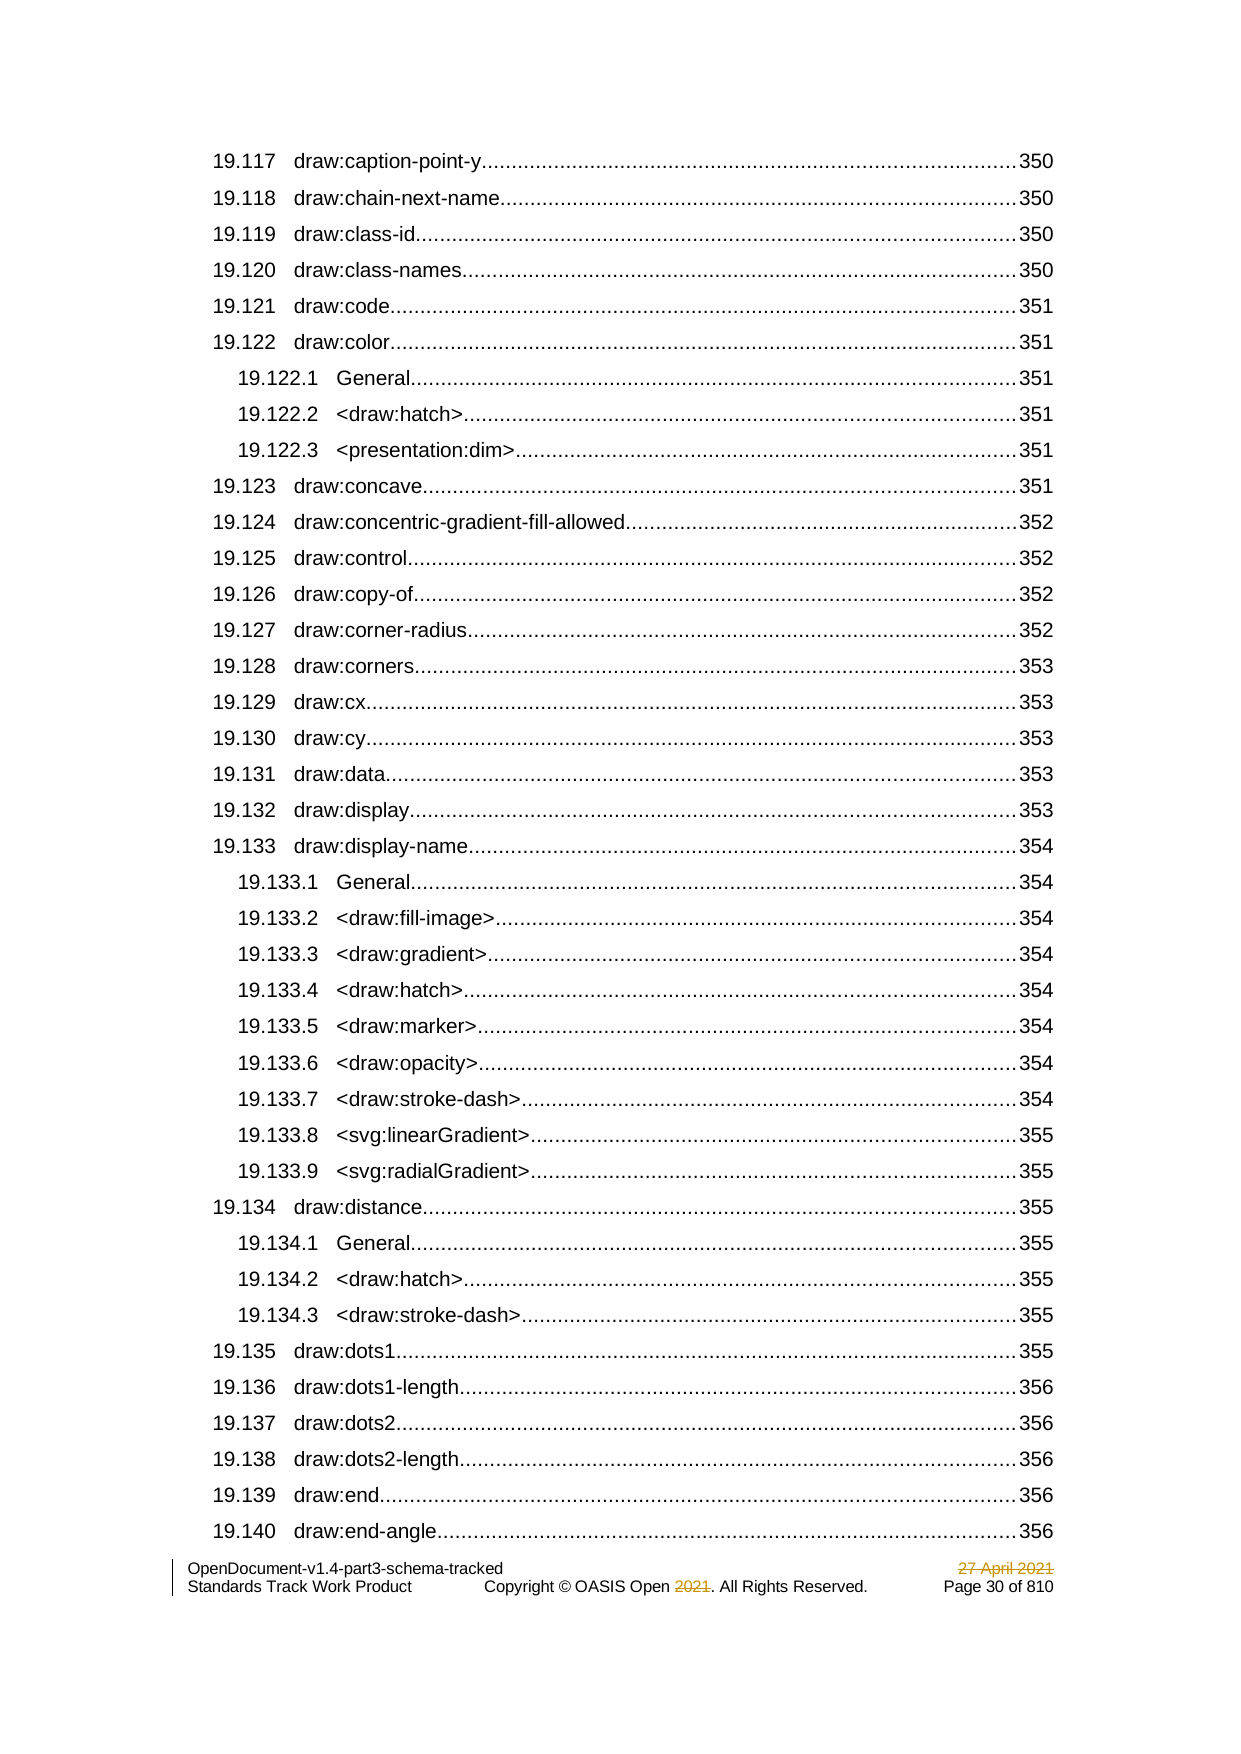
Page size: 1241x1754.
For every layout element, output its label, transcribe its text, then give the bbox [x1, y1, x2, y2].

text 19.140 draw:end-angle 356 [212, 1519, 1053, 1543]
text 19.133.3 <draw:gradient> 354 [237, 943, 1053, 966]
text 19.134.1 General 355 [237, 1231, 1053, 1255]
text 19.134 draw:distance 355 [212, 1195, 1053, 1219]
text 19.128 draw:corners 353 [212, 654, 1053, 678]
text 19.123 draw:concave 351 [212, 474, 1053, 498]
text 19.133.2 <draw:fill-image> 354 [237, 907, 1053, 930]
text 19.134.2 <draw:hatch> 355 [237, 1267, 1053, 1291]
text 19.117 draw:caption-point-y 350 [212, 150, 1053, 173]
text 19.133.8 <svg:linearGradient> 355 [237, 1123, 1053, 1147]
text 19.125 draw:control 352 [212, 546, 1053, 570]
text 19.133.6 <draw:opacity> 354 [237, 1051, 1053, 1074]
text 19.119 draw:class-id 350 [212, 222, 1053, 246]
text 19.122.2 <draw:hatch> 351 [237, 402, 1053, 426]
text 19.135 draw:dots1 355 [212, 1339, 1053, 1363]
text 19.118 draw:chain-next-name 350 [212, 186, 1053, 209]
text 19.132 draw:display 353 [212, 799, 1053, 822]
text 19.131 draw:data 353 [212, 763, 1053, 786]
text 19.122.1 General 351 [237, 366, 1053, 390]
text 19.138 draw:dots2-length 356 [212, 1447, 1053, 1471]
text 19.133.1 General 354 [237, 871, 1053, 894]
text 19.139 draw:end 356 [212, 1483, 1053, 1507]
text 19.122.3 <presentation:dim> 351 [237, 438, 1053, 462]
text 19.133.5 <draw:marker> 354 [237, 1015, 1053, 1038]
text 19.133.9 <svg:radialGradient> 355 [237, 1159, 1053, 1183]
text 19.133.4 <draw:hatch> 354 [237, 979, 1053, 1002]
text 19.137 draw:dots2 356 [212, 1411, 1053, 1435]
text 19.130 draw:cy 353 [212, 727, 1053, 750]
text 19.120 draw:class-names 350 [212, 258, 1053, 282]
text 19.121 draw:code 351 [212, 294, 1053, 318]
text 19.136 draw:dots1-length 356 [212, 1375, 1053, 1399]
text 19.127 draw:corner-radius 352 [212, 618, 1053, 642]
text 19.126 draw:copy-of 352 [212, 582, 1053, 606]
text 19.122 draw:color 351 [212, 330, 1053, 354]
text 19.133.7 <draw:stroke-dash> 354 [237, 1087, 1053, 1111]
text 19.124 draw:concentric-gradient-fill-allowed 352 [212, 510, 1053, 534]
text 19.129 draw:cx 353 [212, 691, 1053, 714]
text 19.133 draw:display-name 354 [212, 835, 1053, 858]
text 19.134.3 <draw:stroke-dash> 355 [237, 1303, 1053, 1327]
